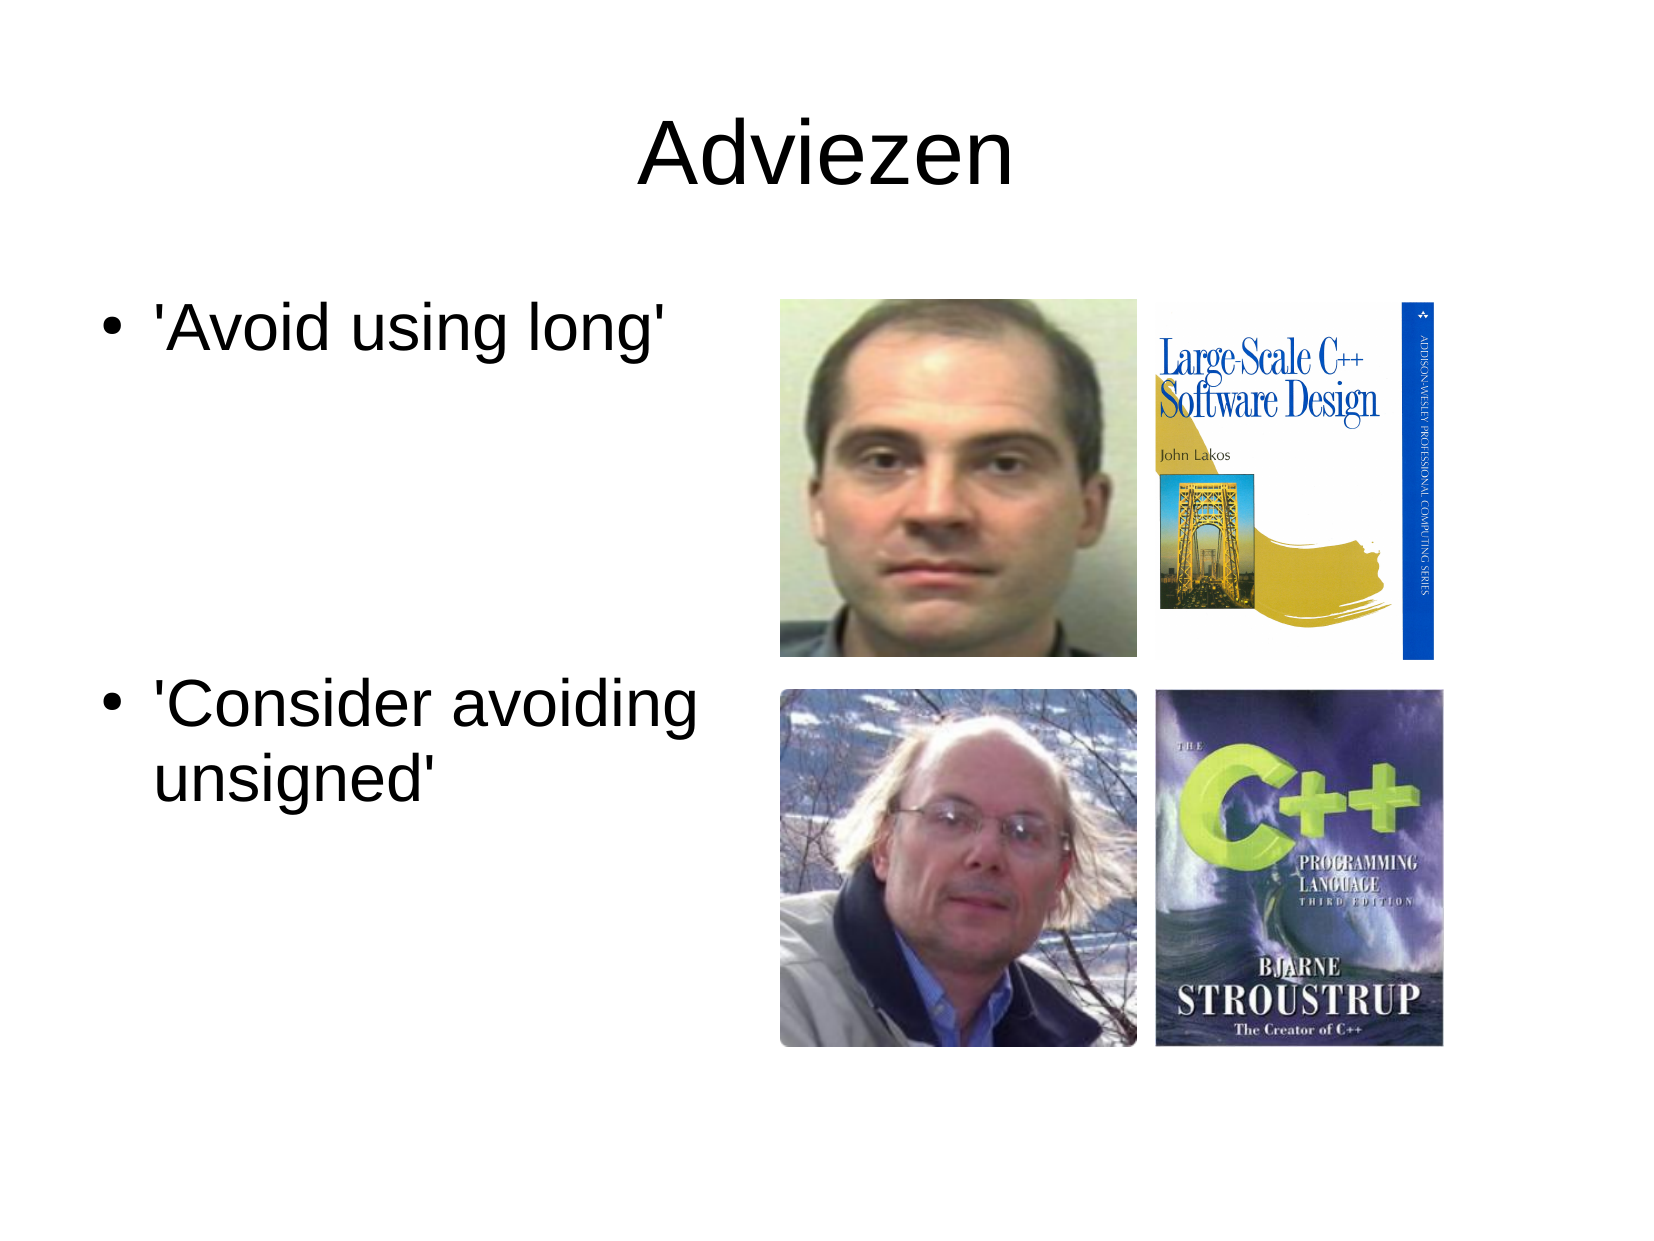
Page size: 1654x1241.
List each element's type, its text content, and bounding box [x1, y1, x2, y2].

picture [1155, 689, 1444, 1047]
picture [1155, 302, 1434, 661]
picture [780, 689, 1137, 1047]
picture [780, 299, 1137, 657]
list 'Avoid using long' [82, 290, 766, 634]
list 'Consider avoiding unsigned' [82, 665, 706, 1201]
title Adviezen [82, 49, 1571, 257]
